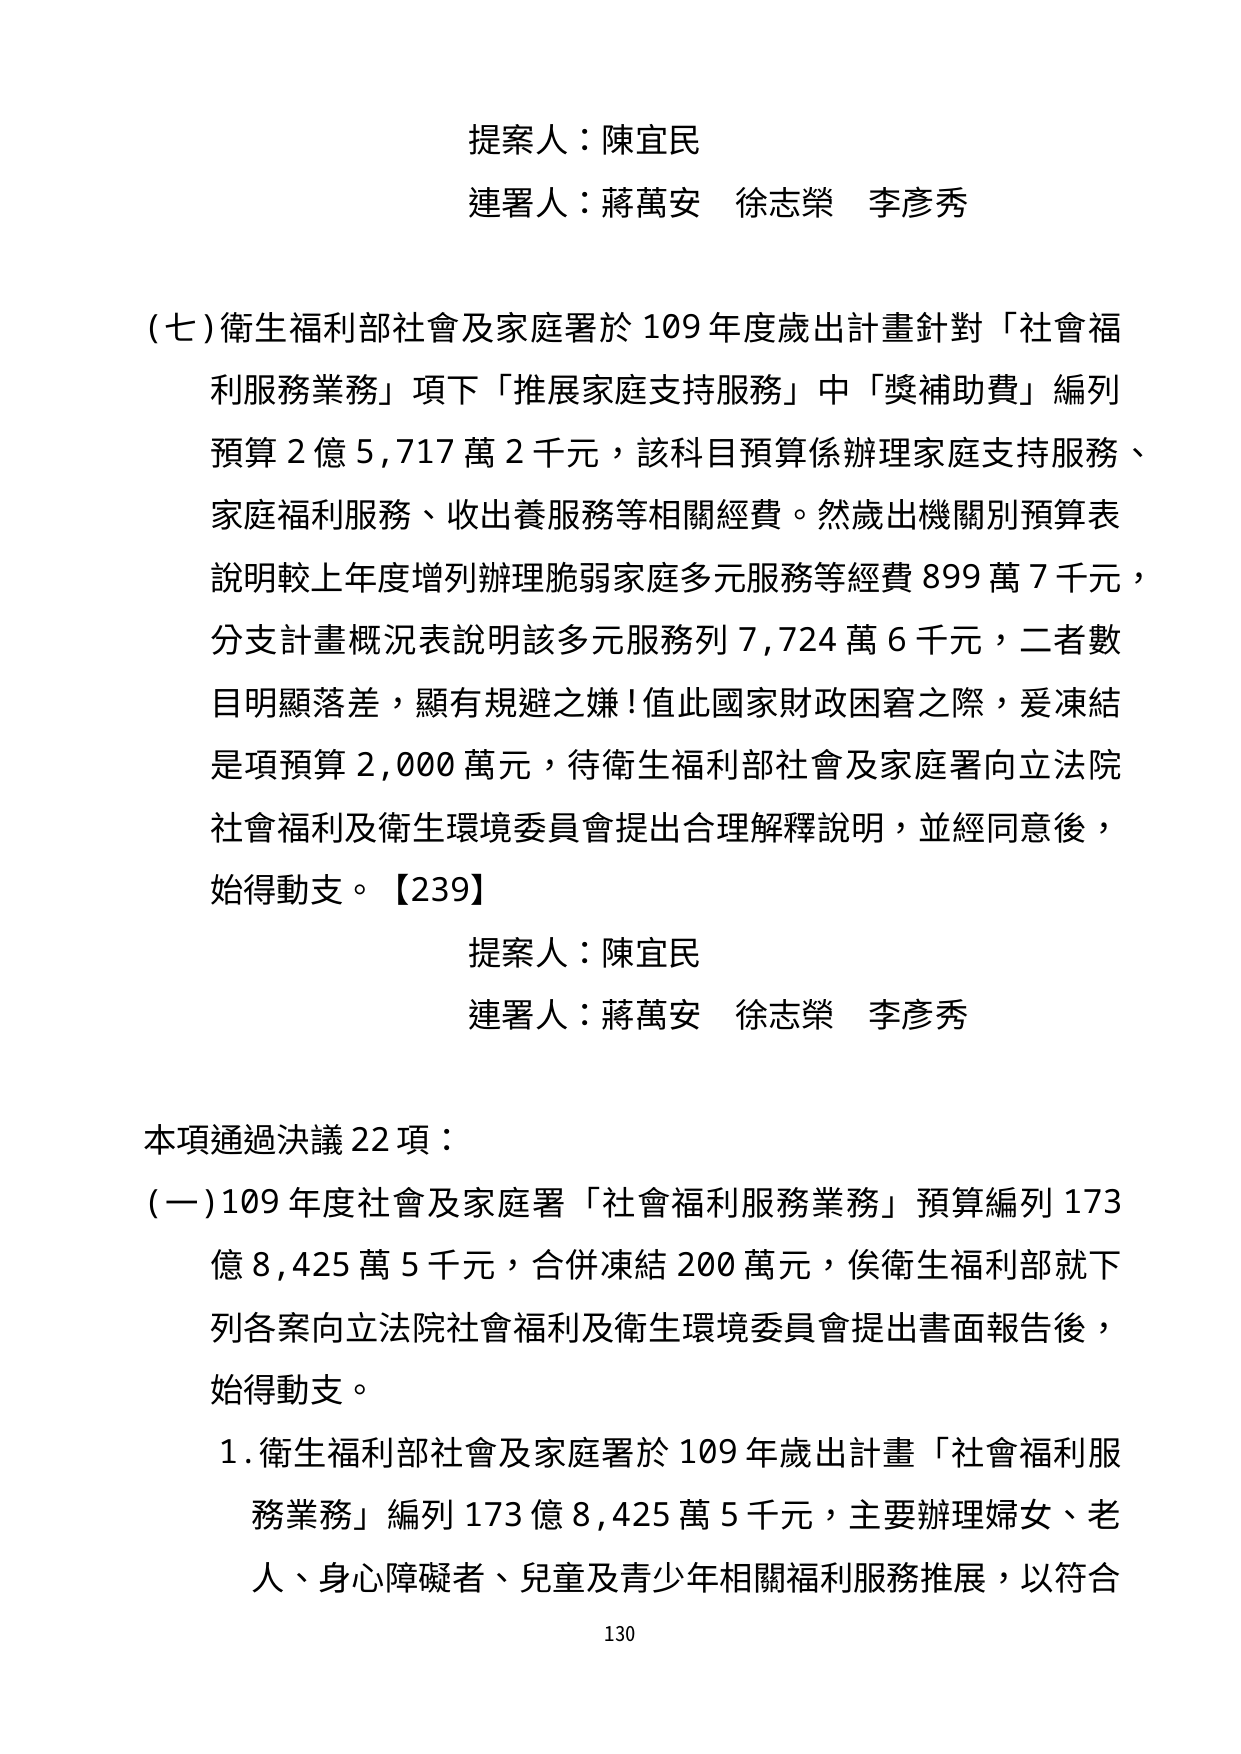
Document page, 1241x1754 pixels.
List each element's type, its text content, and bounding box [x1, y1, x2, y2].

text 本項通過決議22項： [143, 1097, 1122, 1159]
text (七)衛生福利部社會及家庭署於109年度歲出計畫針對「社會福利服務業務」項下「推展家庭支持服務」中「獎補助費」編列預算2億5,717萬2千元，該科目預算係辦理家庭支持服務、家庭福利服務、收出養服務等相關經費。然歲出機關別預算表說明較上年度增列辦理脆弱家庭多元服務等經費899萬7千元，分支計畫概況表說明該多元服務列7,724萬6千元，二者數目明顯落差，顯有規避之嫌!值此國家財政困窘之際，爰凍結是項預算2,000萬元，待衛生福利部社會及家庭署向立法院社會福利及衛生環境委員會提出合理解釋說明，並經同意後，始得動支。【239】 [143, 284, 1122, 909]
text 1.衛生福利部社會及家庭署於109年歲出計畫「社會福利服務業務」編列173億8,425萬5千元，主要辦理婦女、老人、身心障礙者、兒童及青少年相關福利服務推展，以符合 [218, 1409, 1122, 1597]
text 提案人：陳宜民 [468, 909, 1122, 972]
text (一)109年度社會及家庭署「社會福利服務業務」預算編列173億8,425萬5千元，合併凍結200萬元，俟衛生福利部就下列各案向立法院社會福利及衛生環境委員會提出書面報告後，始得動支。 [143, 1159, 1122, 1409]
text 連署人：蔣萬安 徐志榮 李彥秀 [468, 972, 1122, 1034]
text 提案人：陳宜民 [468, 97, 1122, 159]
text 連署人：蔣萬安 徐志榮 李彥秀 [468, 159, 1122, 222]
